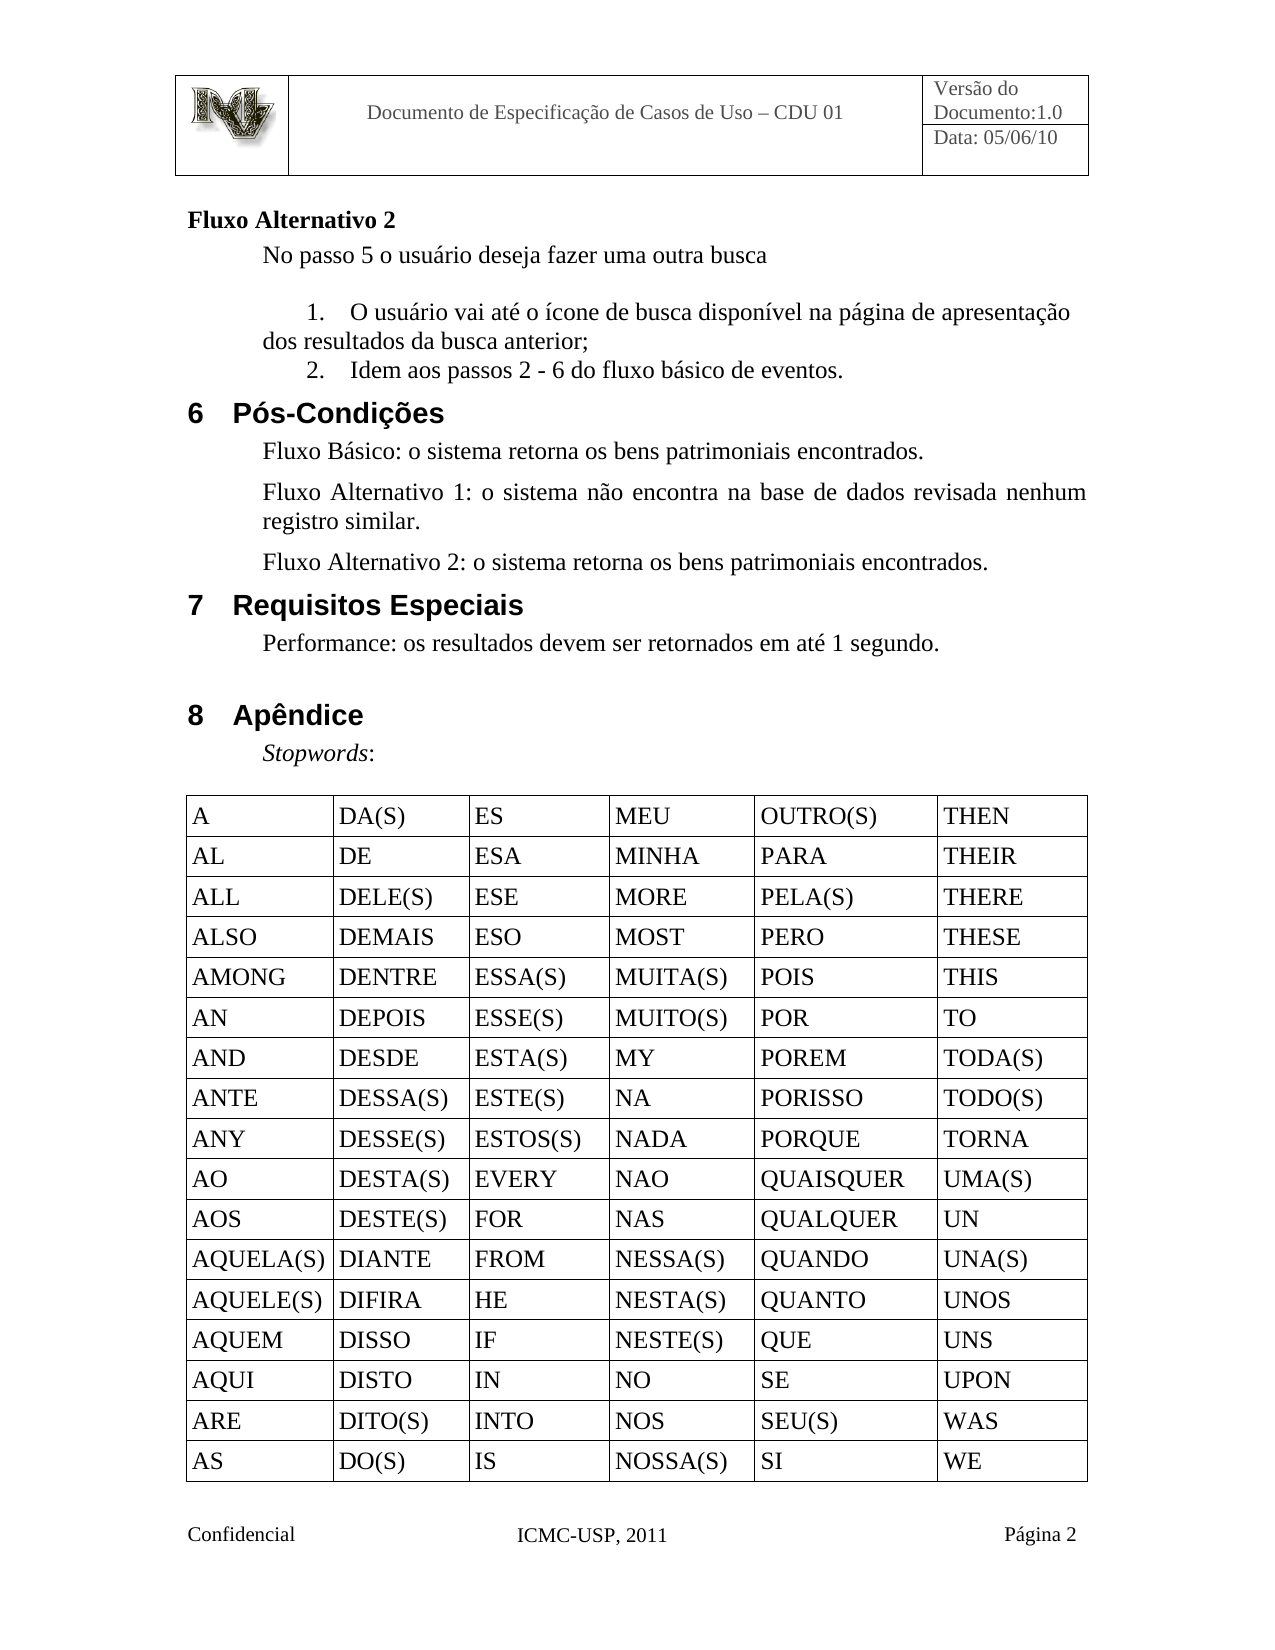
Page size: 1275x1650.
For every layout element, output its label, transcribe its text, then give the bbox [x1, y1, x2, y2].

table_cell AQUI [187, 1361, 333, 1400]
list 1. O usuário vai até o ícone de busca disponível na página de apresentação dos resultados da busca anterior; [225, 297, 1087, 355]
table_cell NESTA(S) [610, 1280, 754, 1319]
table_cell DEPOIS [334, 998, 469, 1037]
table_cell ESSA(S) [470, 958, 609, 997]
table_cell AOS [187, 1200, 333, 1239]
table_header DA(S) [334, 796, 469, 836]
table_cell FROM [470, 1240, 609, 1279]
table_cell WE [938, 1441, 1087, 1481]
table_cell UNOS [938, 1280, 1087, 1319]
table_cell ANY [187, 1119, 333, 1158]
table_cell THIS [938, 958, 1087, 997]
list 2. Idem aos passos 2 - 6 do fluxo básico de eventos. [225, 355, 1087, 383]
table_cell UNS [938, 1320, 1087, 1360]
table_cell NOSSA(S) [610, 1441, 754, 1481]
table_cell DESTE(S) [334, 1200, 469, 1239]
table_cell NO [610, 1361, 754, 1400]
text Fluxo Alternativo 1: o sistema não encontra na base de dados revisada nenhum registro similar. [262, 477, 1087, 534]
table_cell AL [187, 837, 333, 876]
table_cell IN [470, 1361, 609, 1400]
table_header MEU [610, 796, 754, 836]
table_cell ESTE(S) [470, 1079, 609, 1118]
table_cell DENTRE [334, 958, 469, 997]
table_cell DESSE(S) [334, 1119, 469, 1158]
table_cell DEMAIS [334, 917, 469, 957]
table_cell PERO [755, 917, 937, 957]
table_cell NA [610, 1079, 754, 1118]
table_cell MINHA [610, 837, 754, 876]
table_cell POREM [755, 1038, 937, 1077]
table_cell AQUELE(S) [187, 1280, 333, 1319]
table_cell ANTE [187, 1079, 333, 1118]
table_cell PELA(S) [755, 877, 937, 916]
table_cell AN [187, 998, 333, 1037]
table_cell PORQUE [755, 1119, 937, 1158]
table_cell MUITO(S) [610, 998, 754, 1037]
table_cell PARA [755, 837, 937, 876]
table_cell ESO [470, 917, 609, 957]
table_cell UMA(S) [938, 1159, 1087, 1198]
table_cell HE [470, 1280, 609, 1319]
table_cell NAS [610, 1200, 754, 1239]
table_cell EVERY [470, 1159, 609, 1198]
table_cell DESSA(S) [334, 1079, 469, 1118]
table_header A [187, 796, 333, 836]
table_cell QUE [755, 1320, 937, 1360]
table_cell DE [334, 837, 469, 876]
text Fluxo Alternativo 2: o sistema retorna os bens patrimoniais encontrados. [262, 547, 1087, 576]
table_cell MOST [610, 917, 754, 957]
table_cell ESTA(S) [470, 1038, 609, 1077]
table_cell WAS [938, 1401, 1087, 1440]
table_cell AS [187, 1441, 333, 1481]
table_cell ESTOS(S) [470, 1119, 609, 1158]
text Performance: os resultados devem ser retornados em até 1 segundo. [187, 628, 1087, 657]
subtitle Fluxo Alternativo 2 [187, 205, 1087, 233]
table_cell MUITA(S) [610, 958, 754, 997]
table_cell TO [938, 998, 1087, 1037]
table_cell UN [938, 1200, 1087, 1239]
table_cell DISSO [334, 1320, 469, 1360]
table_cell QUANDO [755, 1240, 937, 1279]
table_cell ALL [187, 877, 333, 916]
table_cell TODA(S) [938, 1038, 1087, 1077]
table_cell THERE [938, 877, 1087, 916]
picture [186, 76, 277, 151]
table_cell UNA(S) [938, 1240, 1087, 1279]
table_cell DESDE [334, 1038, 469, 1077]
table_cell SEU(S) [755, 1401, 937, 1440]
table_cell INTO [470, 1401, 609, 1440]
table_cell AO [187, 1159, 333, 1198]
table_cell DIANTE [334, 1240, 469, 1279]
table_cell ARE [187, 1401, 333, 1440]
table_cell POIS [755, 958, 937, 997]
table_cell QUALQUER [755, 1200, 937, 1239]
table_cell TODO(S) [938, 1079, 1087, 1118]
table_cell QUANTO [755, 1280, 937, 1319]
table_cell NESSA(S) [610, 1240, 754, 1279]
table_cell DELE(S) [334, 877, 469, 916]
text Stopwords: [187, 738, 1087, 767]
table_cell FOR [470, 1200, 609, 1239]
table_cell AQUELA(S) [187, 1240, 333, 1279]
text Fluxo Básico: o sistema retorna os bens patrimoniais encontrados. [262, 436, 1087, 464]
subtitle Requisitos Especiais [187, 588, 1087, 622]
table_cell DIFIRA [334, 1280, 469, 1319]
table_cell ESE [470, 877, 609, 916]
subtitle Apêndice [187, 698, 1087, 732]
table_cell ESA [470, 837, 609, 876]
table_cell POR [755, 998, 937, 1037]
table_cell ESSE(S) [470, 998, 609, 1037]
table_header ES [470, 796, 609, 836]
table_cell ALSO [187, 917, 333, 957]
table_cell NAO [610, 1159, 754, 1198]
table_cell IF [470, 1320, 609, 1360]
table_cell THEIR [938, 837, 1087, 876]
table_cell MORE [610, 877, 754, 916]
table_cell NOS [610, 1401, 754, 1440]
table_cell THESE [938, 917, 1087, 957]
table_cell NADA [610, 1119, 754, 1158]
table_header THEN [938, 796, 1087, 836]
table_cell PORISSO [755, 1079, 937, 1118]
table_cell UPON [938, 1361, 1087, 1400]
table_cell SE [755, 1361, 937, 1400]
text No passo 5 o usuário deseja fazer uma outra busca [187, 240, 1087, 268]
table_cell TORNA [938, 1119, 1087, 1158]
table_cell DISTO [334, 1361, 469, 1400]
table_cell AMONG [187, 958, 333, 997]
table_cell NESTE(S) [610, 1320, 754, 1360]
table_cell DITO(S) [334, 1401, 469, 1440]
table_cell IS [470, 1441, 609, 1481]
table_cell MY [610, 1038, 754, 1077]
table_cell QUAISQUER [755, 1159, 937, 1198]
table_cell DO(S) [334, 1441, 469, 1481]
table_cell DESTA(S) [334, 1159, 469, 1198]
table_cell AND [187, 1038, 333, 1077]
table_cell AQUEM [187, 1320, 333, 1360]
table_header OUTRO(S) [755, 796, 937, 836]
table_cell SI [755, 1441, 937, 1481]
subtitle Pós-Condições [187, 396, 1087, 429]
